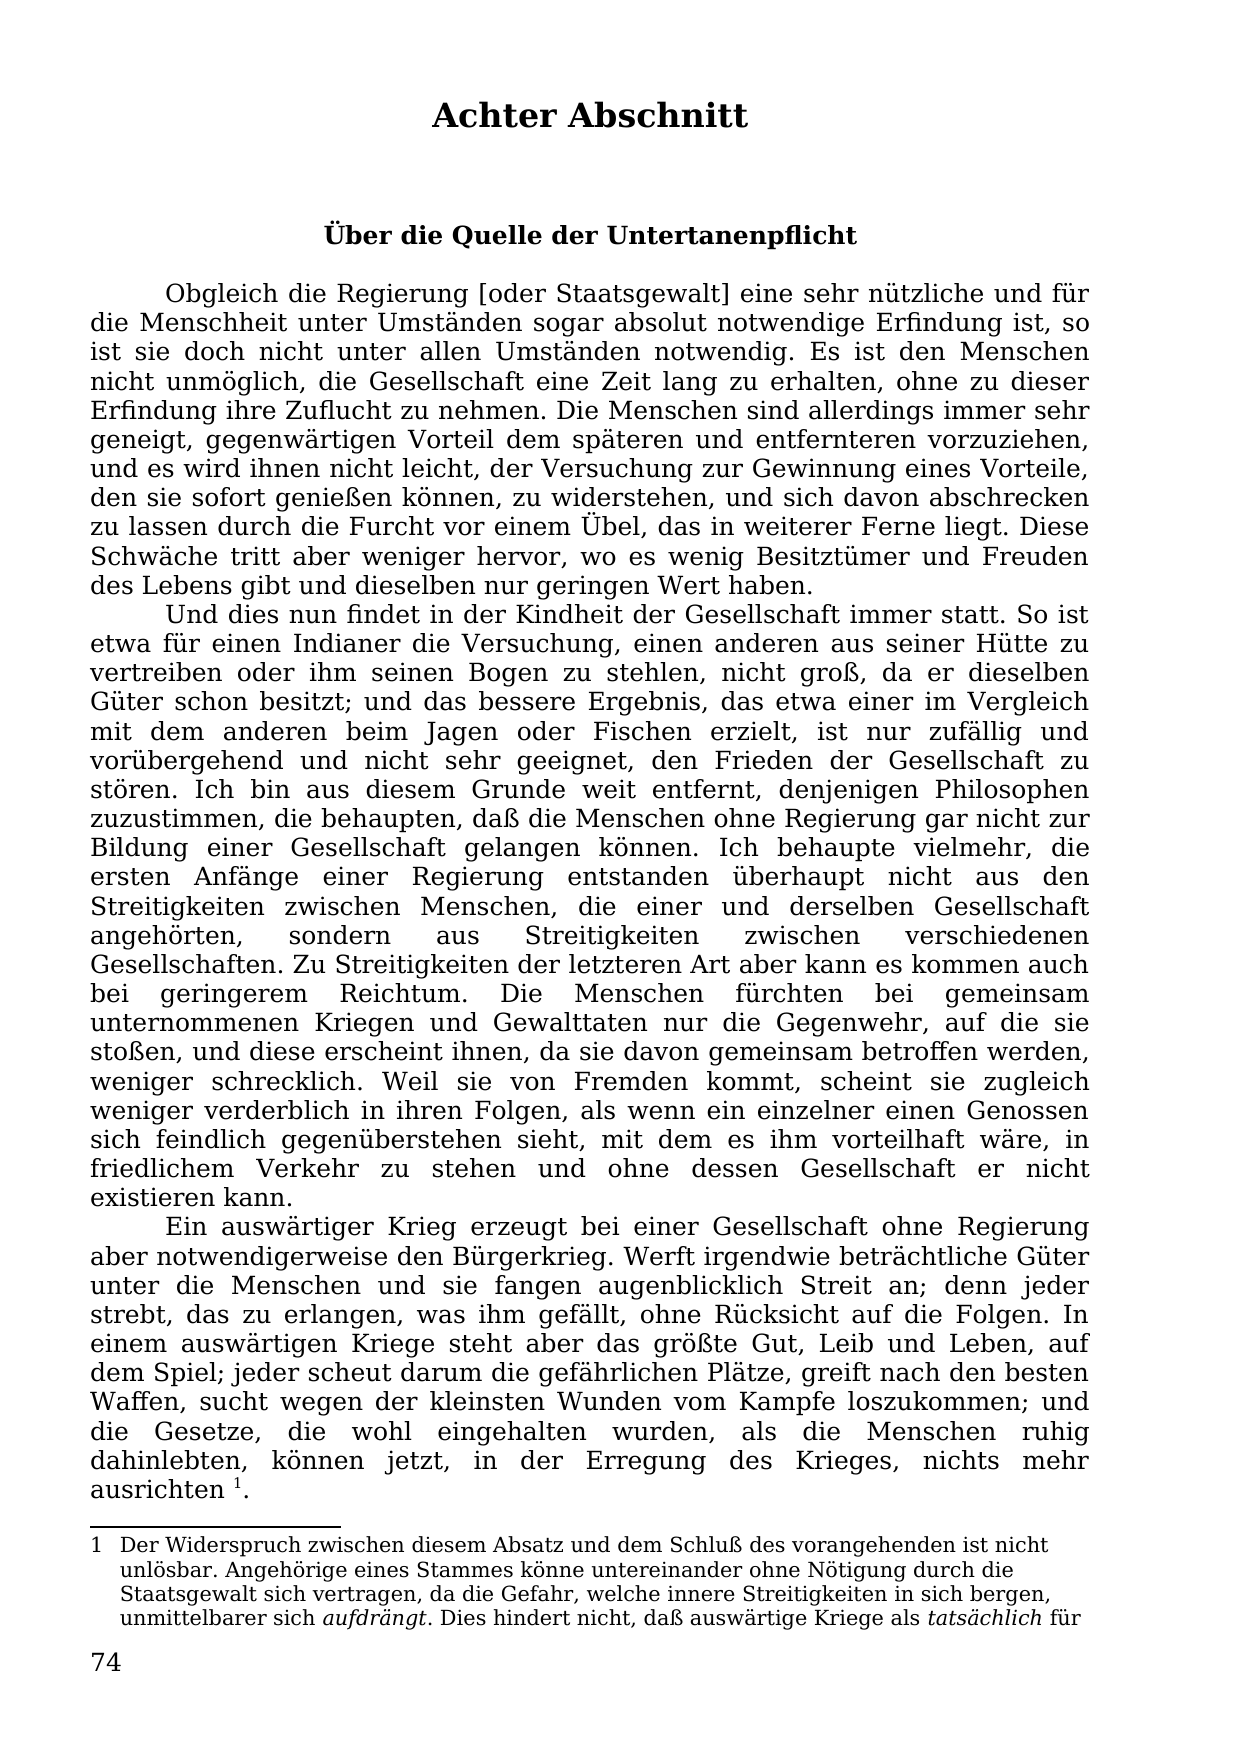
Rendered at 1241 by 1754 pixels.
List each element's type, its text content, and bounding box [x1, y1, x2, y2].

text Über die Quelle der Untertanenpflicht [90, 192, 1091, 250]
text Achter Abschnitt [90, 75, 1091, 135]
text Obgleich die Regierung [oder Staatsgewalt] eine sehr nützliche und für die Menschheit unter Umständen sogar absolut notwendige Erﬁndung ist, so ist sie doch nicht unter allen Umständen notwendig. Es ist den Menschen nicht unmöglich, die Gesellschaft eine Zeit lang zu erhalten, ohne zu dieser Erﬁndung ihre Zuflucht zu nehmen. Die Menschen sind allerdings immer sehr geneigt, gegenwärtigen Vorteil dem späteren und entfernteren vorzuziehen, und es wird ihnen nicht leicht, der Versuchung zur Gewinnung eines Vorteile, den sie sofort genießen können, zu widerstehen, und sich davon abschrecken zu lassen durch die Furcht vor einem Übel, das in weiterer Ferne liegt. Diese Schwäche tritt aber weniger hervor, wo es wenig Besitztümer und Freuden des Lebens gibt und dieselben nur geringen Wert haben. [90, 279, 1091, 600]
text Der Widerspruch zwischen diesem Absatz und dem Schluß des vorangehenden ist nicht unlösbar. Angehörige eines Stammes könne untereinander ohne Nötigung durch die Staatsgewalt sich vertragen, da die Gefahr, welche innere Streitigkeiten in sich bergen, unmittelbarer sich aufdrängt. Dies hindert nicht, daß auswärtige Kriege als tatsächlich für [90, 1533, 1091, 1631]
text Ein auswärtiger Krieg erzeugt bei einer Gesellschaft ohne Regierung aber notwendigerweise den Bürgerkrieg. Werft irgendwie beträchtliche Güter unter die Menschen und sie fangen augenblicklich Streit an; denn jeder strebt, das zu erlangen, was ihm gefällt, ohne Rücksicht auf die Folgen. In einem auswärtigen Kriege steht aber das größte Gut, Leib und Leben, auf dem Spiel; jeder scheut darum die gefährlichen Plätze, greift nach den besten Waffen, sucht wegen der kleinsten Wunden vom Kampfe loszukommen; und die Gesetze, die wohl eingehalten wurden, als die Menschen ruhig dahinlebten, können jetzt, in der Erregung des Krieges, nichts mehr ausrichten . [90, 1212, 1091, 1504]
text Und dies nun ﬁndet in der Kindheit der Gesellschaft immer statt. So ist etwa für einen Indianer die Versuchung, einen anderen aus seiner Hütte zu vertreiben oder ihm seinen Bogen zu stehlen, nicht groß, da er dieselben Güter schon besitzt; und das bessere Ergebnis, das etwa einer im Vergleich mit dem anderen beim Jagen oder Fischen erzielt, ist nur zufällig und vorübergehend und nicht sehr geeignet, den Frieden der Gesellschaft zu stören. Ich bin aus diesem Grunde weit entfernt, denjenigen Philosophen zuzustimmen, die behaupten, daß die Menschen ohne Regierung gar nicht zur Bildung einer Gesellschaft gelangen können. Ich behaupte vielmehr, die ersten Anfänge einer Regierung entstanden überhaupt nicht aus den Streitigkeiten zwischen Menschen, die einer und derselben Gesellschaft angehörten, sondern aus Streitigkeiten zwischen verschiedenen Gesellschaften. Zu Streitigkeiten der letzteren Art aber kann es kommen auch bei geringerem Reichtum. Die Menschen fürchten bei gemeinsam unternommenen Kriegen und Gewalttaten nur die Gegenwehr‚ auf die sie stoßen, und diese erscheint ihnen, da sie davon gemeinsam betroffen werden, weniger schrecklich. Weil sie von Fremden kommt, scheint sie zugleich weniger verderblich in ihren Folgen, als wenn ein einzelner einen Genossen sich feindlich gegenüberstehen sieht, mit dem es ihm vorteilhaft wäre, in friedlichem Verkehr zu stehen und ohne dessen Gesellschaft er nicht existieren kann. [90, 600, 1091, 1212]
